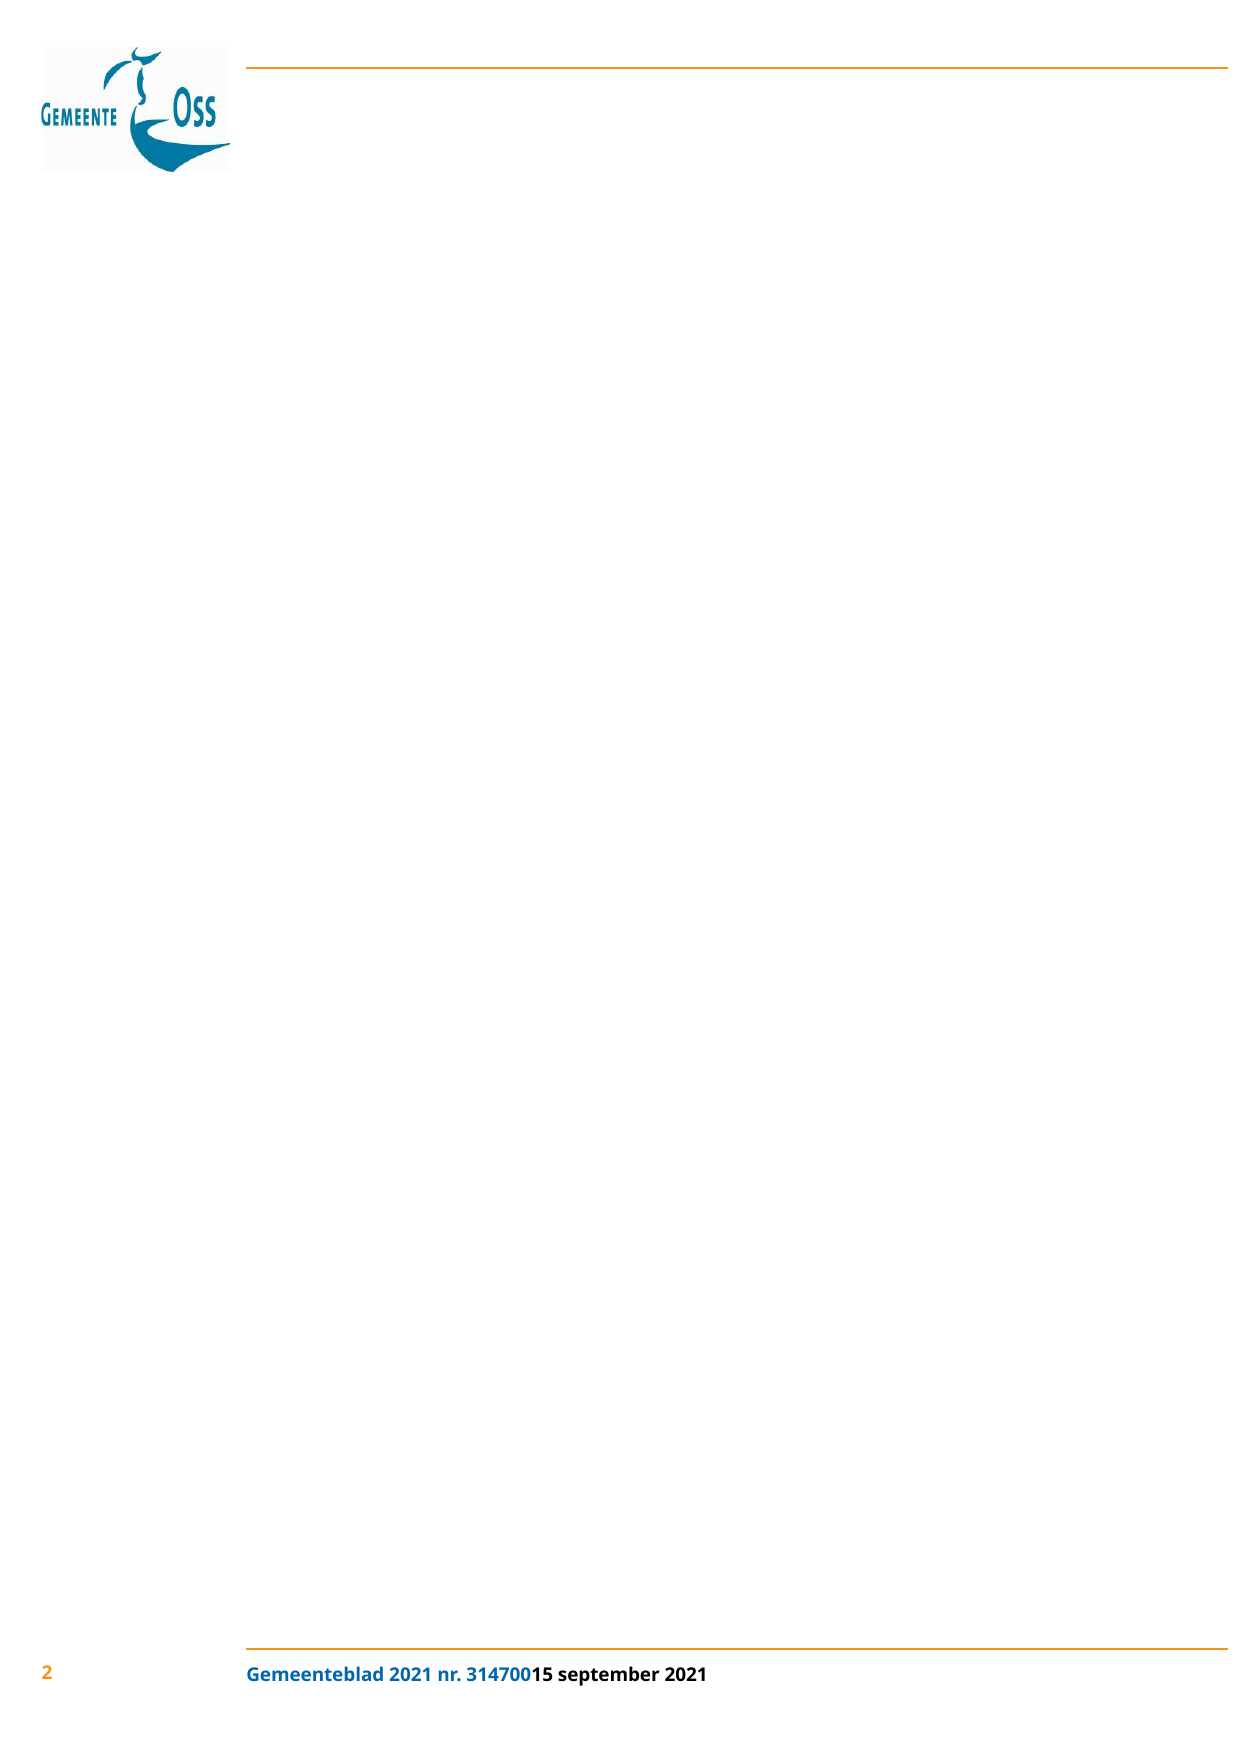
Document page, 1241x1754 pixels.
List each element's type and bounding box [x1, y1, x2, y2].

picture [41, 47, 231, 172]
